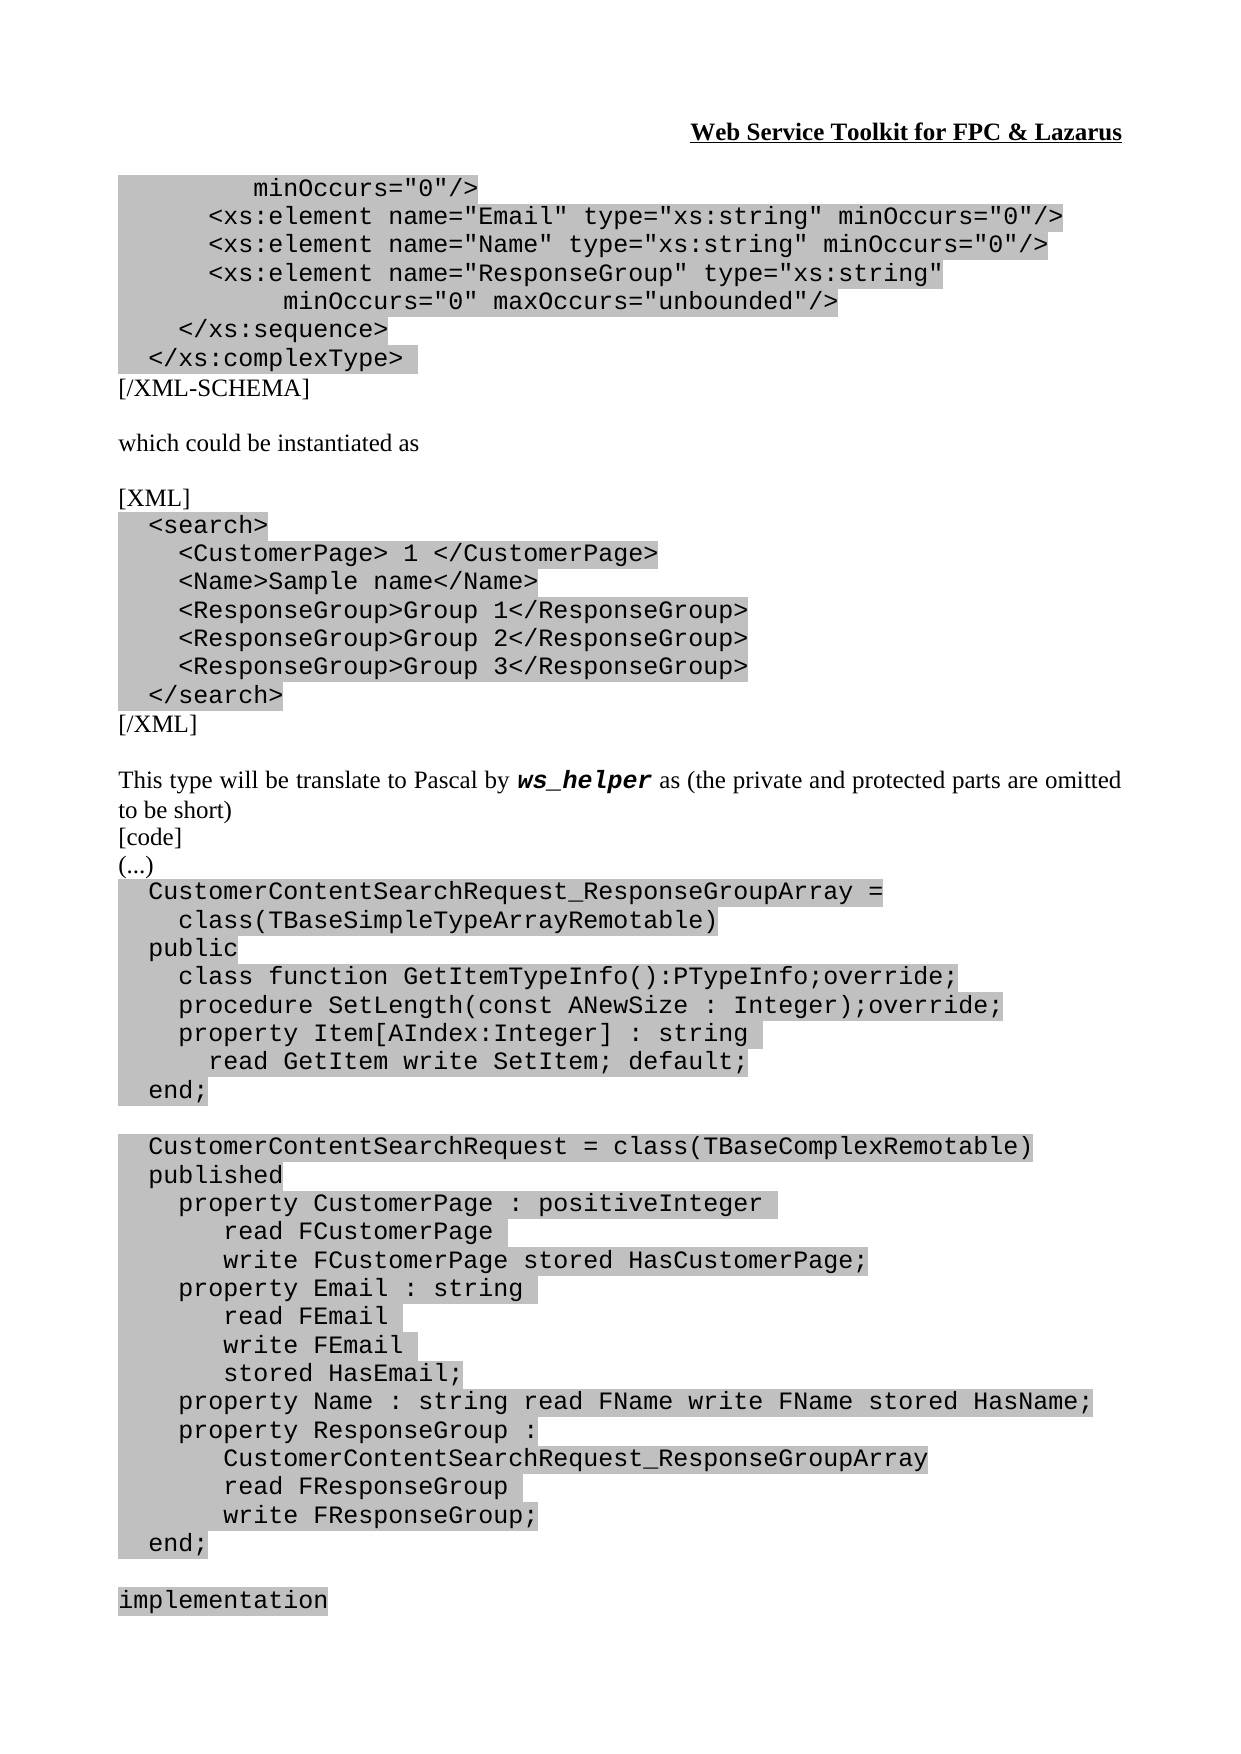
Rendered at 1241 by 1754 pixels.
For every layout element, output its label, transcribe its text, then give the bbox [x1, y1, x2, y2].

text property ResponseGroup : [118, 1417, 1122, 1446]
text published [118, 1162, 1122, 1191]
text class(TBaseSimpleTypeArrayRemotable) [118, 907, 1122, 936]
text write FResponseGroup; [118, 1502, 1122, 1531]
text <ResponseGroup>Group 2</ResponseGroup> [118, 626, 1122, 654]
text <Name>Sample name</Name> [118, 569, 1122, 597]
text property CustomerPage : positiveInteger [118, 1191, 1122, 1219]
text CustomerContentSearchRequest_ResponseGroupArray [118, 1446, 1122, 1474]
text (...) [118, 851, 1122, 879]
text [code] [118, 823, 1122, 851]
text implementation [118, 1587, 1122, 1616]
text <xs:element name="Name" type="xs:string" minOccurs="0"/> [118, 232, 1122, 260]
text read FCustomerPage [118, 1219, 1122, 1247]
text stored HasEmail; [118, 1361, 1122, 1389]
text end; [118, 1077, 1122, 1106]
text </search> [118, 682, 1122, 711]
text read FResponseGroup [118, 1474, 1122, 1502]
text property Email : string [118, 1276, 1122, 1304]
text public [118, 936, 1122, 964]
text <CustomerPage> 1 </CustomerPage> [118, 541, 1122, 569]
text CustomerContentSearchRequest_ResponseGroupArray = [118, 879, 1122, 907]
text <xs:element name="ResponseGroup" type="xs:string" [118, 260, 1122, 289]
text </xs:sequence> [118, 317, 1122, 345]
text procedure SetLength(const ANewSize : Integer);override; [118, 992, 1122, 1021]
text <xs:element name="Email" type="xs:string" minOccurs="0"/> [118, 204, 1122, 232]
text which could be instantiated as [118, 429, 1122, 457]
text CustomerContentSearchRequest = class(TBaseComplexRemotable) [118, 1134, 1122, 1162]
text This type will be translate to Pascal by ws_helper as (the private and protected parts are omitted to be short) [118, 766, 1122, 823]
text read FEmail [118, 1304, 1122, 1332]
text <ResponseGroup>Group 3</ResponseGroup> [118, 654, 1122, 682]
text minOccurs="0" maxOccurs="unbounded"/> [118, 289, 1122, 317]
text <search> [118, 512, 1122, 541]
text class function GetItemTypeInfo():PTypeInfo;override; [118, 964, 1122, 992]
text property Name : string read FName write FName stored HasName; [118, 1389, 1122, 1417]
text property Item[AIndex:Integer] : string [118, 1021, 1122, 1049]
text <ResponseGroup>Group 1</ResponseGroup> [118, 597, 1122, 626]
text read GetItem write SetItem; default; [118, 1049, 1122, 1077]
text write FCustomerPage stored HasCustomerPage; [118, 1247, 1122, 1276]
text </xs:complexType> [118, 345, 1122, 374]
text end; [118, 1531, 1122, 1559]
text [/XML] [118, 711, 1122, 738]
text minOccurs="0"/> [118, 175, 1122, 204]
text [/XML-SCHEMA] [118, 374, 1122, 401]
text write FEmail [118, 1332, 1122, 1361]
text [XML] [118, 484, 1122, 512]
